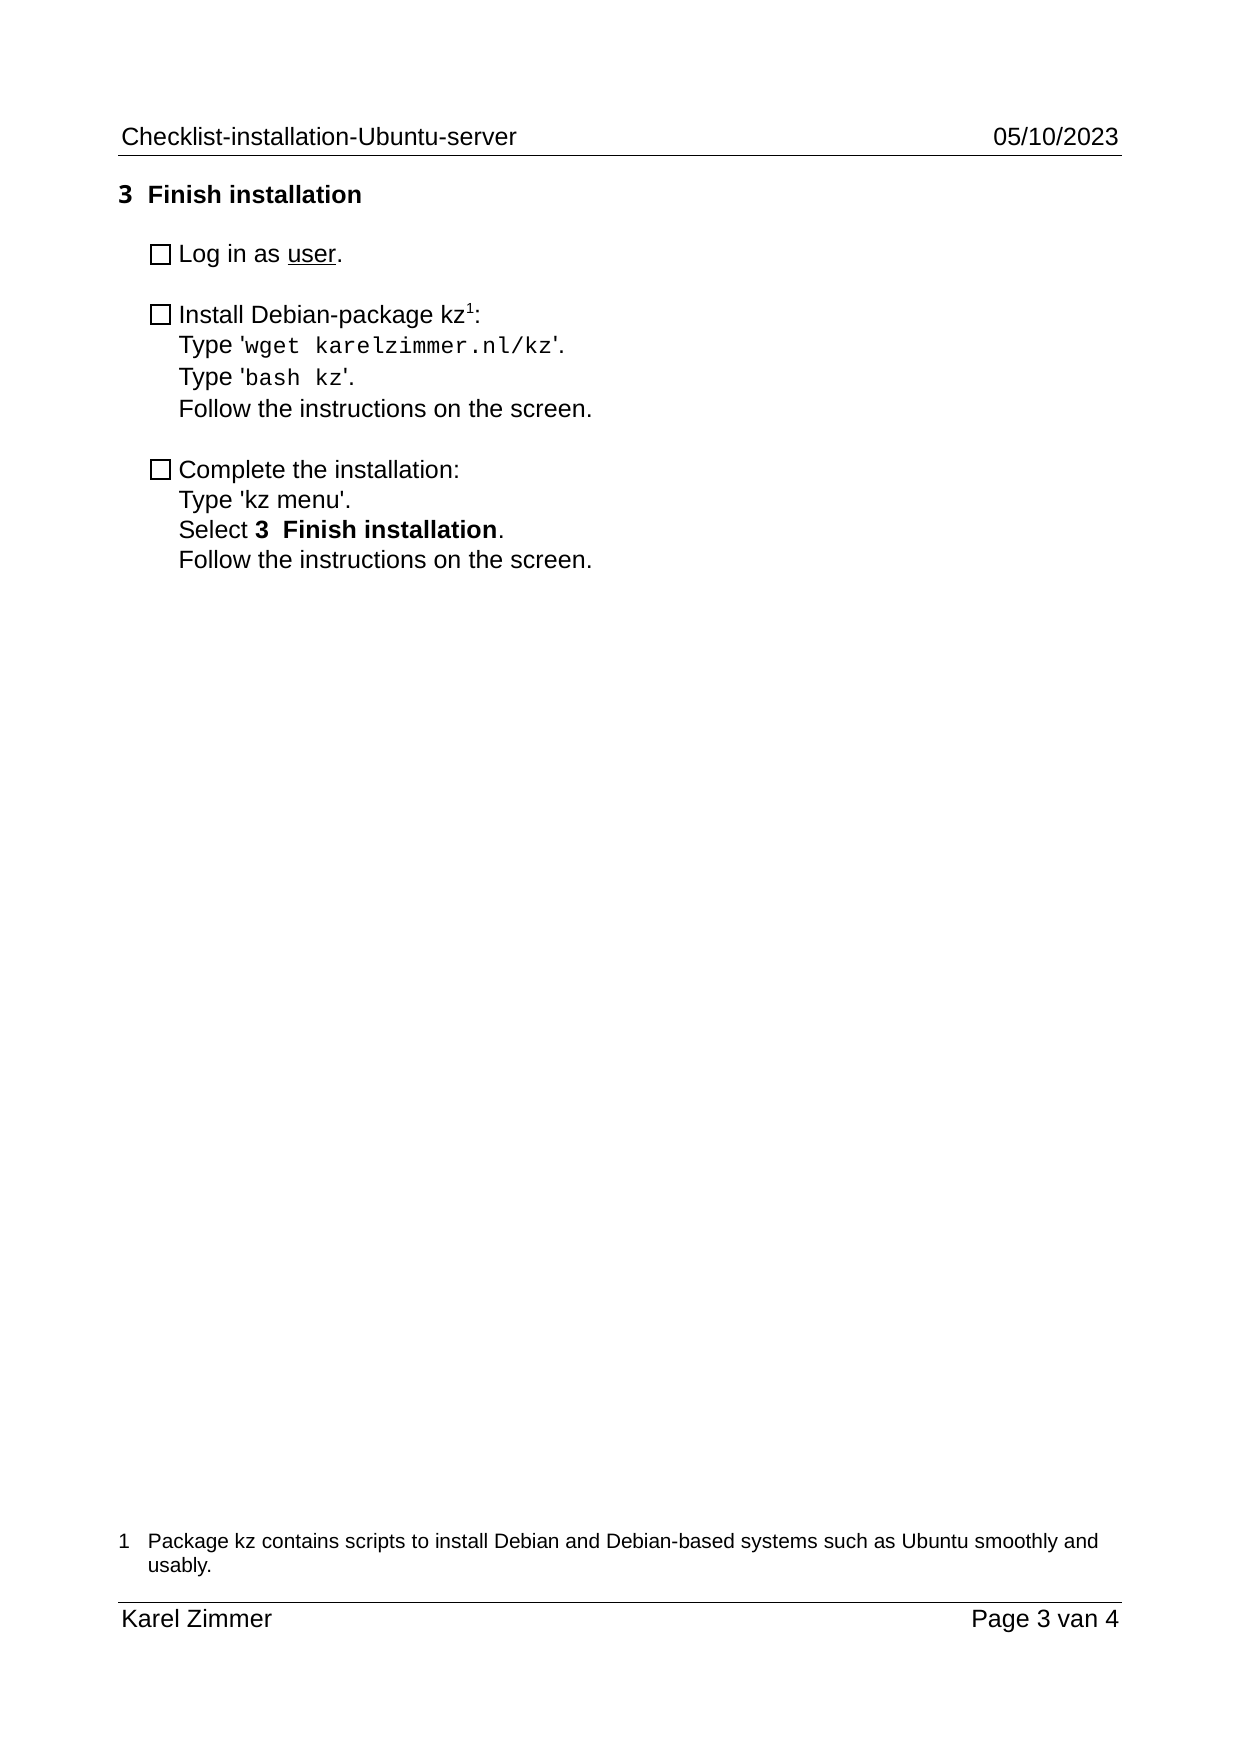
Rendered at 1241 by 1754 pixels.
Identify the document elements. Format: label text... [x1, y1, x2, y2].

table_header Log in as USER. [177, 239, 1122, 269]
table_cell [177, 424, 1122, 454]
table_cell Follow the instructions on the screen. [177, 545, 1122, 576]
table_cell [118, 330, 142, 362]
table_cell [118, 485, 142, 515]
table_header [118, 239, 142, 269]
table_cell [142, 454, 177, 485]
table_cell Select 3 Finish installation. [177, 515, 1122, 545]
table_cell [142, 515, 177, 545]
table_cell Type 'bash kz'. [177, 362, 1122, 394]
table_cell [118, 454, 142, 485]
list Finish installation [118, 177, 1122, 211]
table_cell [177, 269, 1122, 300]
table_cell [142, 269, 177, 300]
table_cell [118, 424, 142, 454]
table_cell [142, 300, 177, 330]
table_cell [142, 362, 177, 394]
table_cell Follow the instructions on the screen. [177, 394, 1122, 424]
table_cell [142, 485, 177, 515]
table_cell [118, 362, 142, 394]
table_cell [142, 424, 177, 454]
table_cell [118, 269, 142, 300]
table_cell Type 'wget karelzimmer.nl/kz'. [177, 330, 1122, 362]
table_cell [142, 545, 177, 576]
table_cell [118, 545, 142, 576]
table_cell [118, 394, 142, 424]
table_cell Complete the installation: [177, 454, 1122, 485]
table_cell Type 'kz menu'. [177, 485, 1122, 515]
table_cell [142, 330, 177, 362]
table_cell [118, 515, 142, 545]
table_cell [118, 300, 142, 330]
table_cell [142, 394, 177, 424]
table_header [142, 239, 177, 269]
table_cell Install Debian-package kz: [177, 300, 1122, 330]
